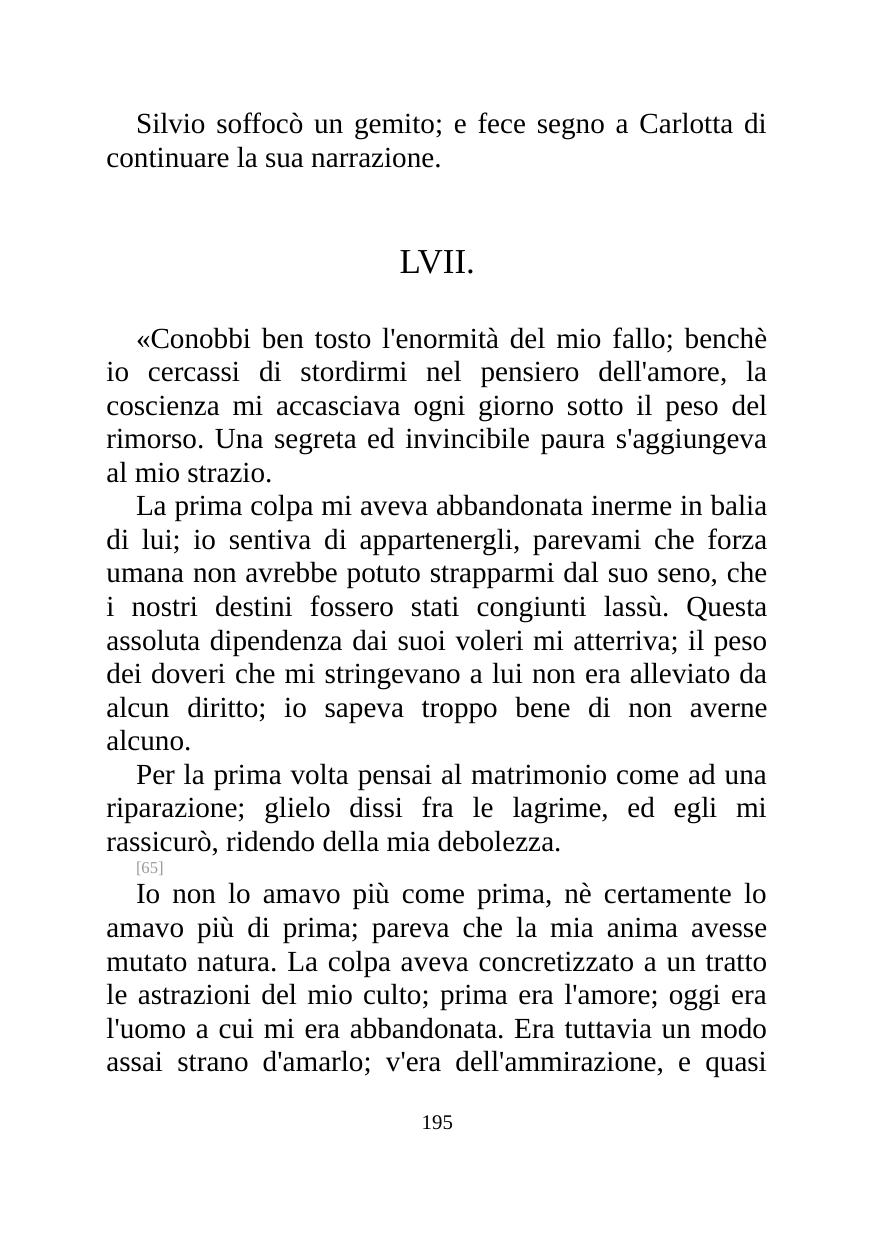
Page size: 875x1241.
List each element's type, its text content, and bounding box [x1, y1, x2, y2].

text [65] [106, 857, 768, 877]
text «Conobbi ben tosto l'enormità del mio fallo; benchè io cercassi di stordirmi nel pensiero dell'amore, la coscienza mi accasciava ogni giorno sotto il peso del rimorso. Una segreta ed invincibile paura s'aggiungeva al mio strazio. [106, 321, 768, 488]
text La prima colpa mi aveva abbandonata inerme in balia di lui; io sentiva di appartenergli, parevami che forza umana non avrebbe potuto strapparmi dal suo seno, che i nostri destini fossero stati congiunti lassù. Questa assoluta dipendenza dai suoi voleri mi atterriva; il peso dei doveri che mi stringevano a lui non era alleviato da alcun diritto; io sapeva troppo bene di non averne alcuno. [106, 488, 768, 757]
subtitle LVII. [106, 240, 768, 281]
text Io non lo amavo più come prima, nè certamente lo amavo più di prima; pareva che la mia anima avesse mutato natura. La colpa aveva concretizzato a un tratto le astrazioni del mio culto; prima era l'amore; oggi era l'uomo a cui mi era abbandonata. Era tuttavia un modo assai strano d'amarlo; v'era dell'ammirazione, e quasi [106, 877, 768, 1078]
text Per la prima volta pensai al matrimonio come ad una riparazione; glielo dissi fra le lagrime, ed egli mi rassicurò, ridendo della mia debolezza. [106, 757, 768, 857]
text Silvio soffocò un gemito; e fece segno a Carlotta di continuare la sua narrazione. [106, 106, 768, 173]
